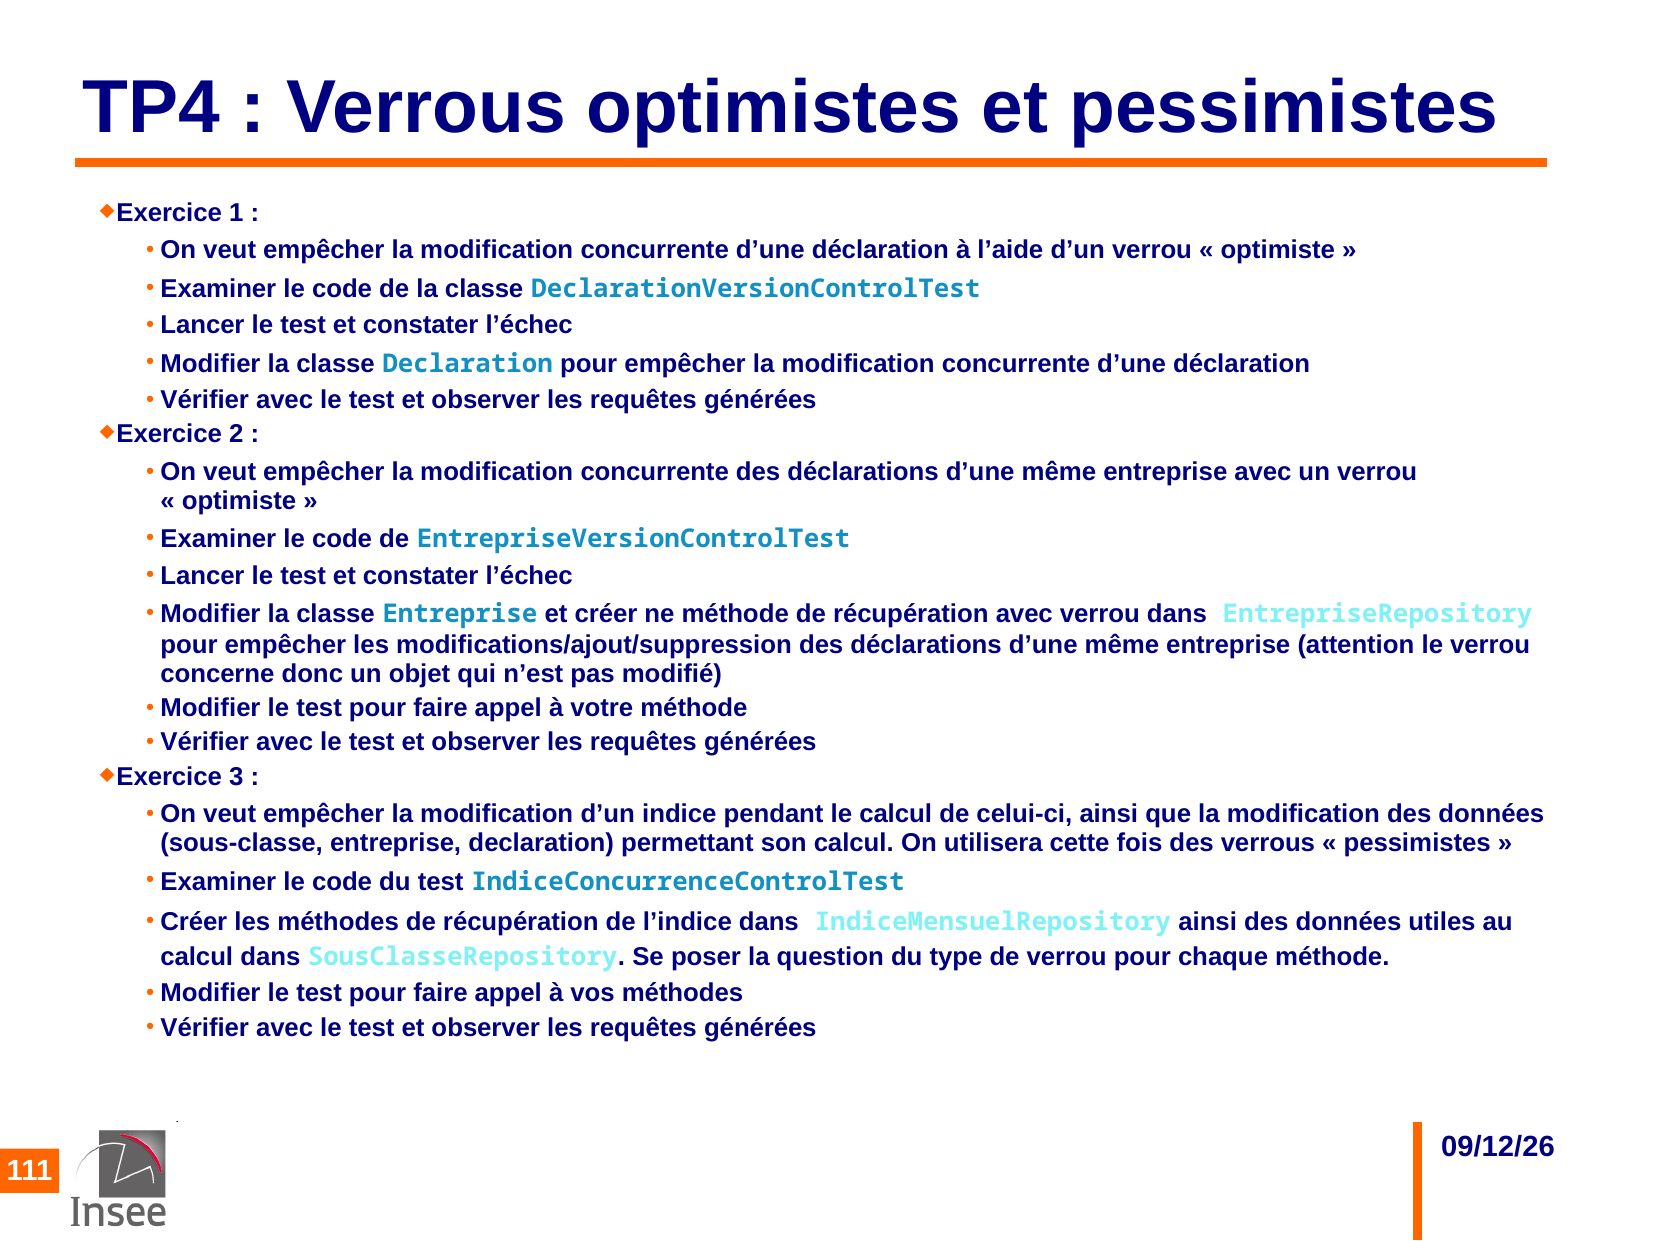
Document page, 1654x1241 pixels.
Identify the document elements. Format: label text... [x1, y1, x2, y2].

list Exercice 1 : On veut empêcher la modification concurrente d’une déclaration à l’aide d’un verrou « optimiste » Examiner le code de la classe DeclarationVersionControlTest Lancer le test et constater l’échec Modifier la classe Declaration pour empêcher la modification concurrente d’une déclaration Vérifier avec le test et observer les requêtes générées Exercice 2 : On veut empêcher la modification concurrente des déclarations d’une même entreprise avec un verrou « optimiste » Examiner le code de EntrepriseVersionControlTest Lancer le test et constater l’échec Modifier la classe Entreprise et créer ne méthode de récupération avec verrou dans EntrepriseRepository pour empêcher les modifications/ajout/suppression des déclarations d’une même entreprise (attention le verrou concerne donc un objet qui n’est pas modifié) Modifier le test pour faire appel à votre méthode Vérifier avec le test et observer les requêtes générées Exercice 3 : On veut empêcher la modification d’un indice pendant le calcul de celui-ci, ainsi que la modification des données (sous-classe, entreprise, declaration) permettant son calcul. On utilisera cette fois des verrous « pessimistes » Examiner le code du test IndiceConcurrenceControlTest Créer les méthodes de récupération de l’indice dans IndiceMensuelRepository ainsi des données utiles au calcul dans SousClasseRepository. Se poser la question du type de verrou pour chaque méthode. Modifier le test pour faire appel à vos méthodes Vérifier avec le test et observer les requêtes générées [94, 165, 1583, 1111]
title TP4 : Verrous optimistes et pessimistes [82, 49, 1619, 163]
picture [62, 1121, 178, 1241]
